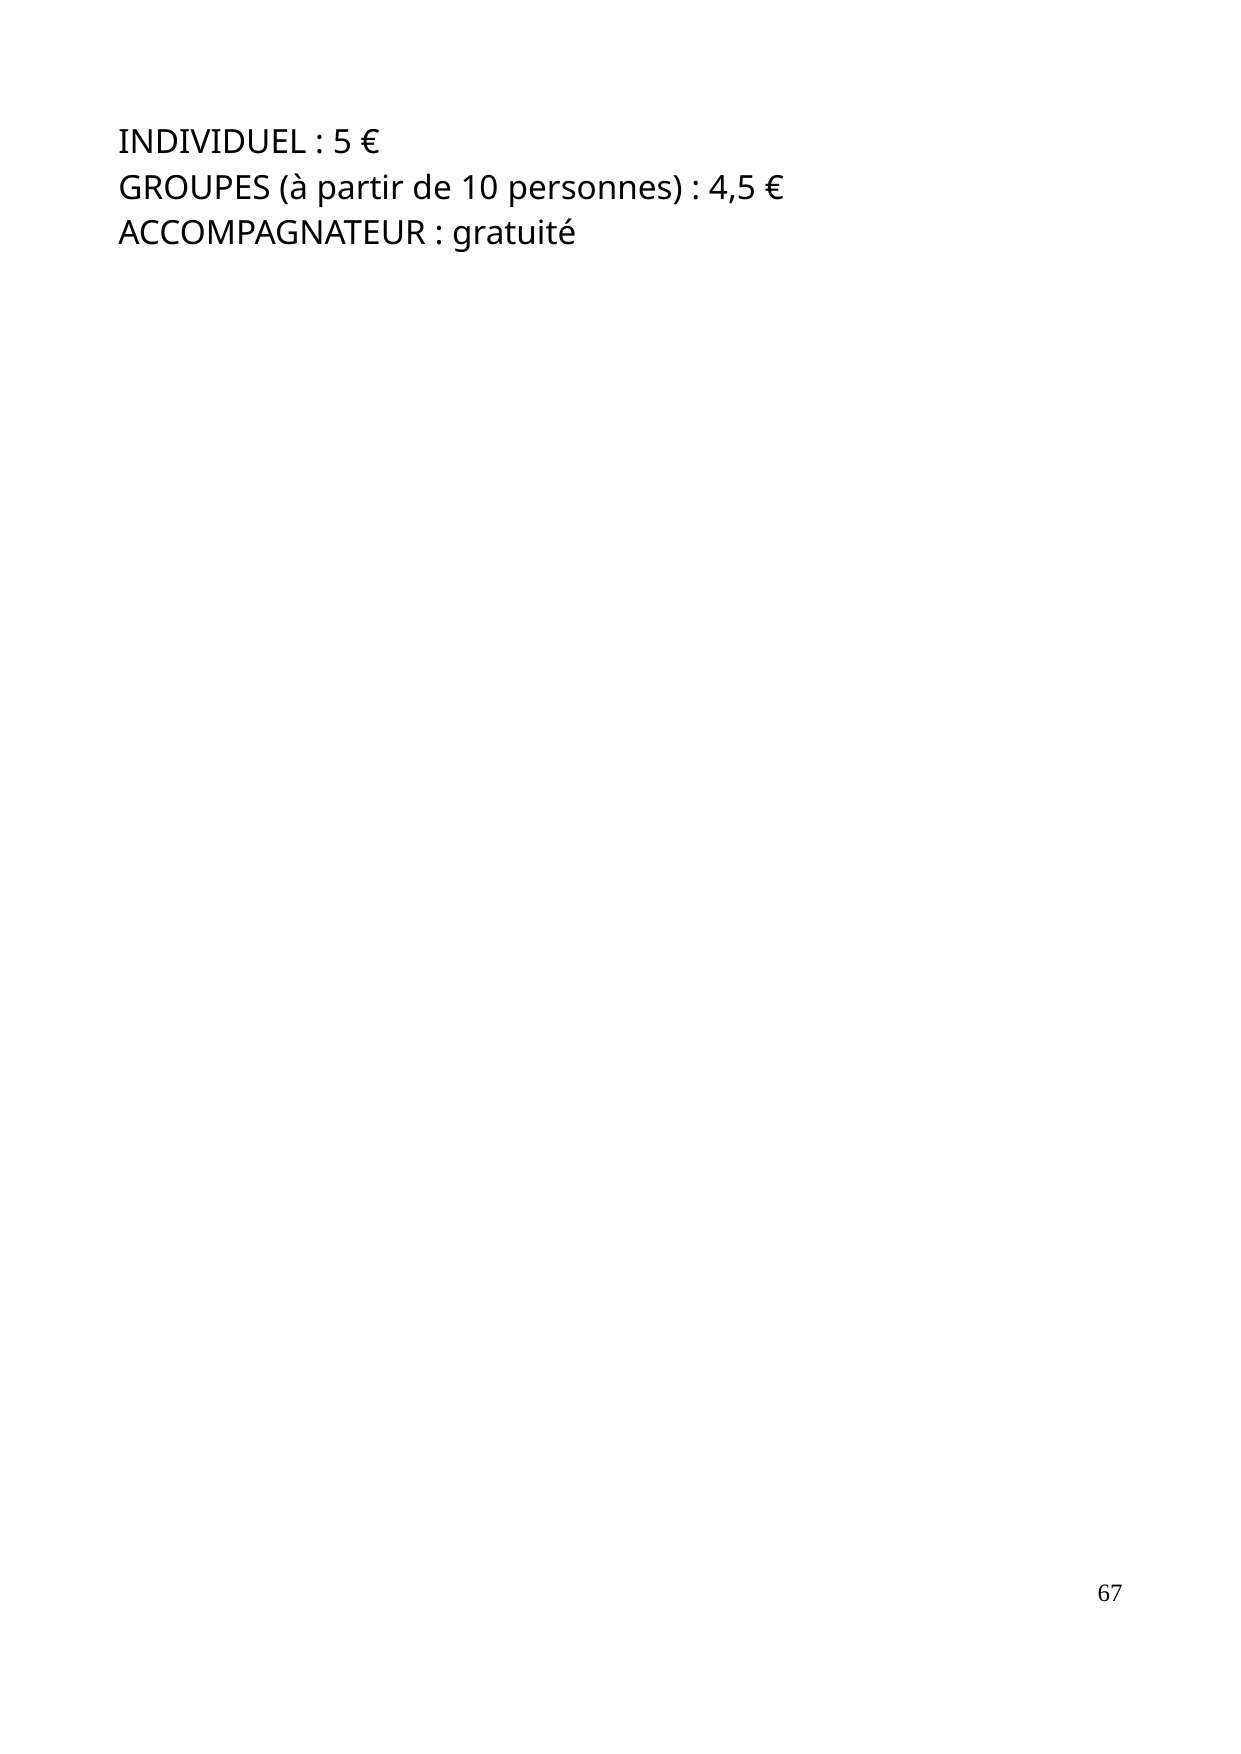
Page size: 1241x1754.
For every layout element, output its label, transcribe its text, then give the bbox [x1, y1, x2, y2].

text ACCOMPAGNATEUR : gratuité [118, 209, 1122, 254]
text INDIVIDUEL : 5 € [118, 118, 1122, 163]
text GROUPES (à partir de 10 personnes) : 4,5 € [118, 163, 1122, 209]
